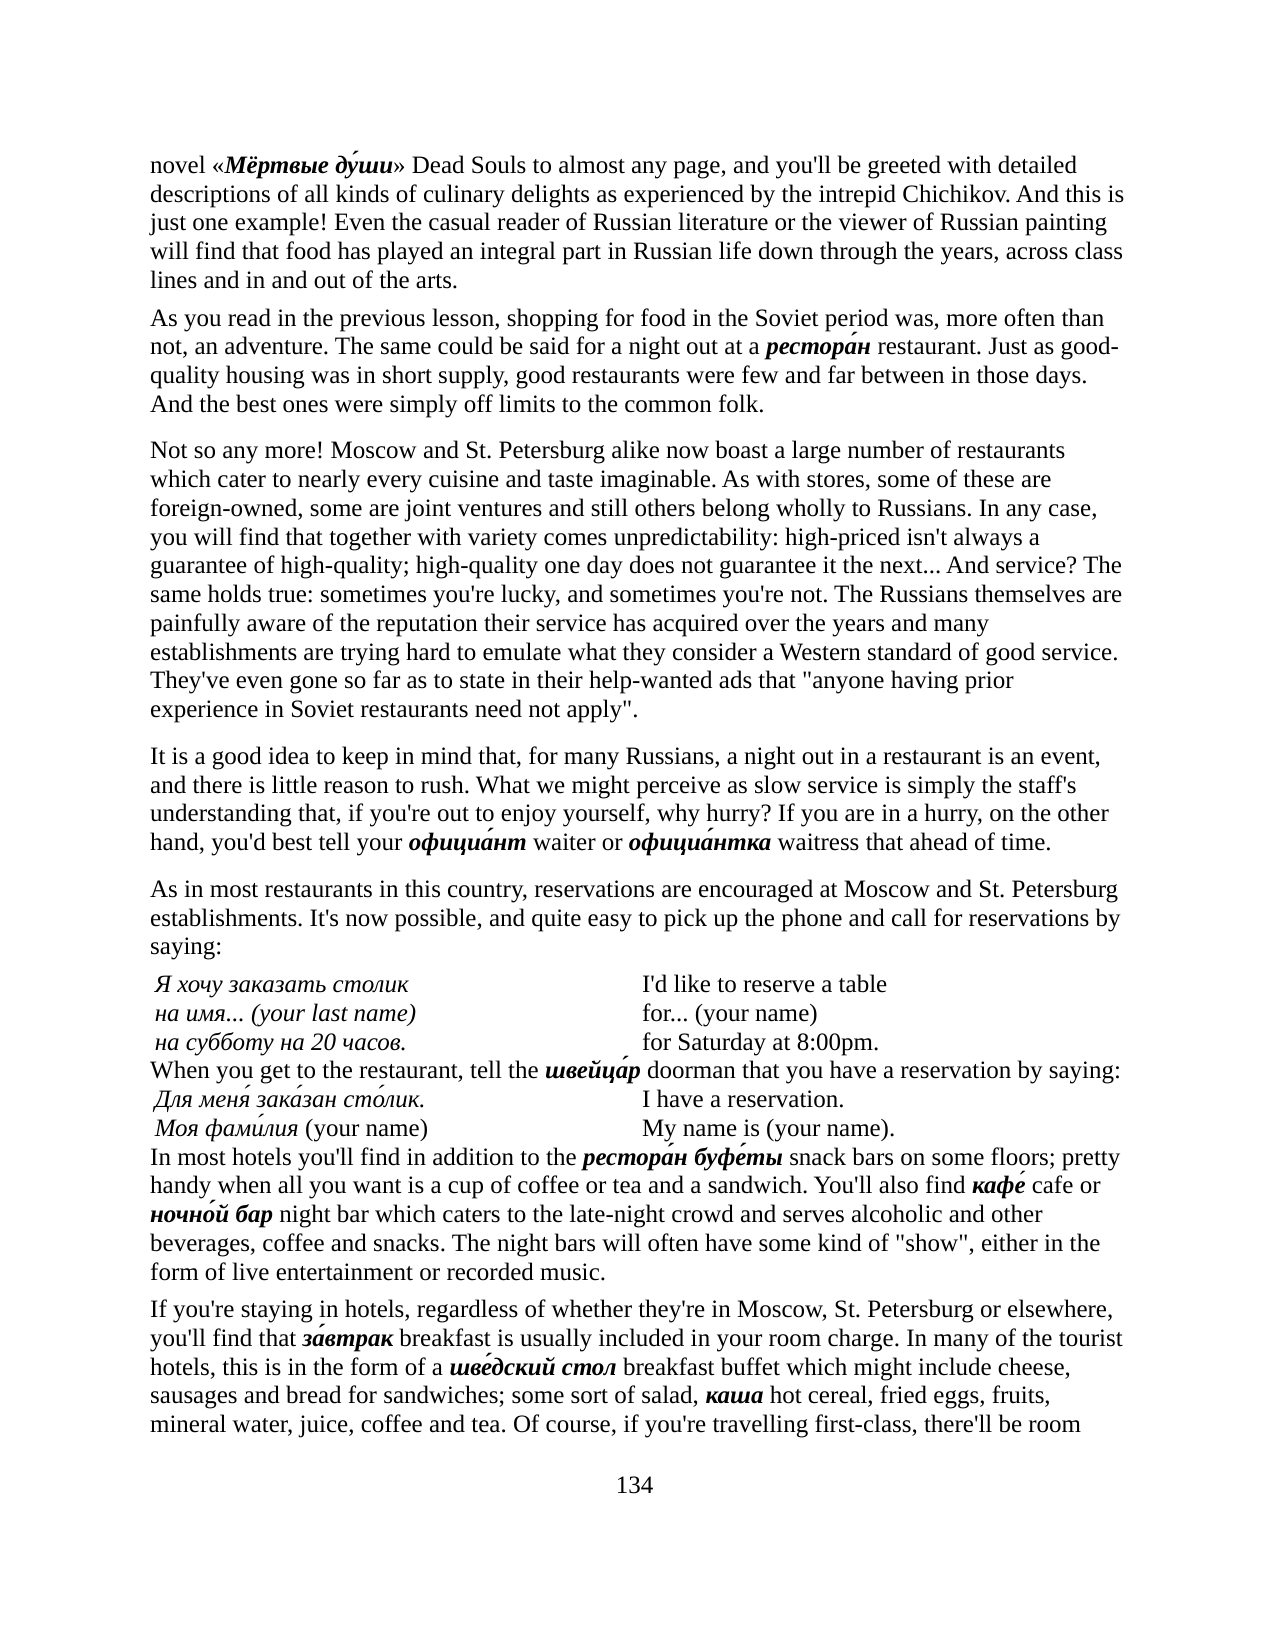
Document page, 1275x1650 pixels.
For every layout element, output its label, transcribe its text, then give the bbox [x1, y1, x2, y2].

table_header Я хочу заказать столик [150, 969, 637, 998]
text If you're staying in hotels, regardless of whether they're in Moscow, St. Petersburg or elsewhere, you'll find that за́втрак breakfast is usually included in your room charge. In many of the tourist hotels, this is in the form of a шве́дский стол breakfast buffet which might include cheese, sausages and bread for sandwiches; some sort of salad, каша hot cereal, fried eggs, fruits, mineral water, juice, coffee and tea. Of course, if you're travelling first-class, there'll be room [150, 1294, 1125, 1438]
table_cell My name is (your name). [638, 1113, 1125, 1142]
table_cell на имя... (your last name) [150, 998, 637, 1027]
text novel «Мёртвые ду́ши» Dead Souls to almost any page, and you'll be greeted with detailed descriptions of all kinds of culinary delights as experienced by the intrepid Chichikov. And this is just one example! Even the casual reader of Russian literature or the viewer of Russian painting will find that food has played an integral part in Russian life down through the years, across class lines and in and out of the arts. [150, 150, 1125, 294]
text In most hotels you'll find in addition to the рестора́н буфе́ты snack bars on some floors; pretty handy when all you want is a cup of coffee or tea and a sandwich. You'll also find кафе́ cafe or ночно́й бар night bar which caters to the late-night crowd and serves alcoholic and other beverages, coffee and snacks. The night bars will often have some kind of "show", either in the form of live entertainment or recorded music. [150, 1142, 1125, 1285]
table_cell на субботу на 20 часов. [150, 1027, 637, 1055]
text It is a good idea to keep in mind that, for many Russians, a night out in a restaurant is an event, and there is little reason to rush. What we might perceive as slow service is simply the staff's understanding that, if you're out to enjoy yourself, why hurry? If you are in a hurry, on the other hand, you'd best tell your официа́нт waiter or официа́нтка waitress that ahead of time. [150, 741, 1125, 856]
table_header I'd like to reserve a table [638, 969, 1125, 998]
table_header I have a reservation. [638, 1084, 1125, 1113]
text As you read in the previous lesson, shopping for food in the Soviet period was, more often than not, an adventure. The same could be said for a night out at а рестора́н restaurant. Just as good-quality housing was in short supply, good restaurants were few and far between in those days. And the best ones were simply off limits to the common folk. [150, 303, 1125, 418]
text As in most restaurants in this country, reservations are encouraged at Moscow and St. Petersburg establishments. It's now possible, and quite easy to pick up the phone and call for reservations by saying: [150, 874, 1125, 960]
table_cell Моя фами́лия (your name) [150, 1113, 637, 1142]
text Not so any more! Moscow and St. Petersburg alike now boast a large number of restaurants which cater to nearly every cuisine and taste imaginable. As with stores, some of these are foreign-owned, some are joint ventures and still others belong wholly to Russians. In any case, you will find that together with variety comes unpredictability: high-priced isn't always a guarantee of high-quality; high-quality one day does not guarantee it the next... And service? The same holds true: sometimes you're lucky, and sometimes you're not. The Russians themselves are painfully aware of the reputation their service has acquired over the years and many establishments are trying hard to emulate what they consider a Western standard of good service. They've even gone so far as to state in their help-wanted ads that "anyone having prior experience in Soviet restaurants need not apply". [150, 436, 1125, 723]
table_cell for Saturday at 8:00pm. [638, 1027, 1125, 1055]
table_cell for... (your name) [638, 998, 1125, 1027]
table_header Для меня́ зака́зан сто́лик. [150, 1084, 637, 1113]
text When you get to the restaurant, tell the швейца́р doorman that you have a reservation by saying: [150, 1055, 1125, 1084]
